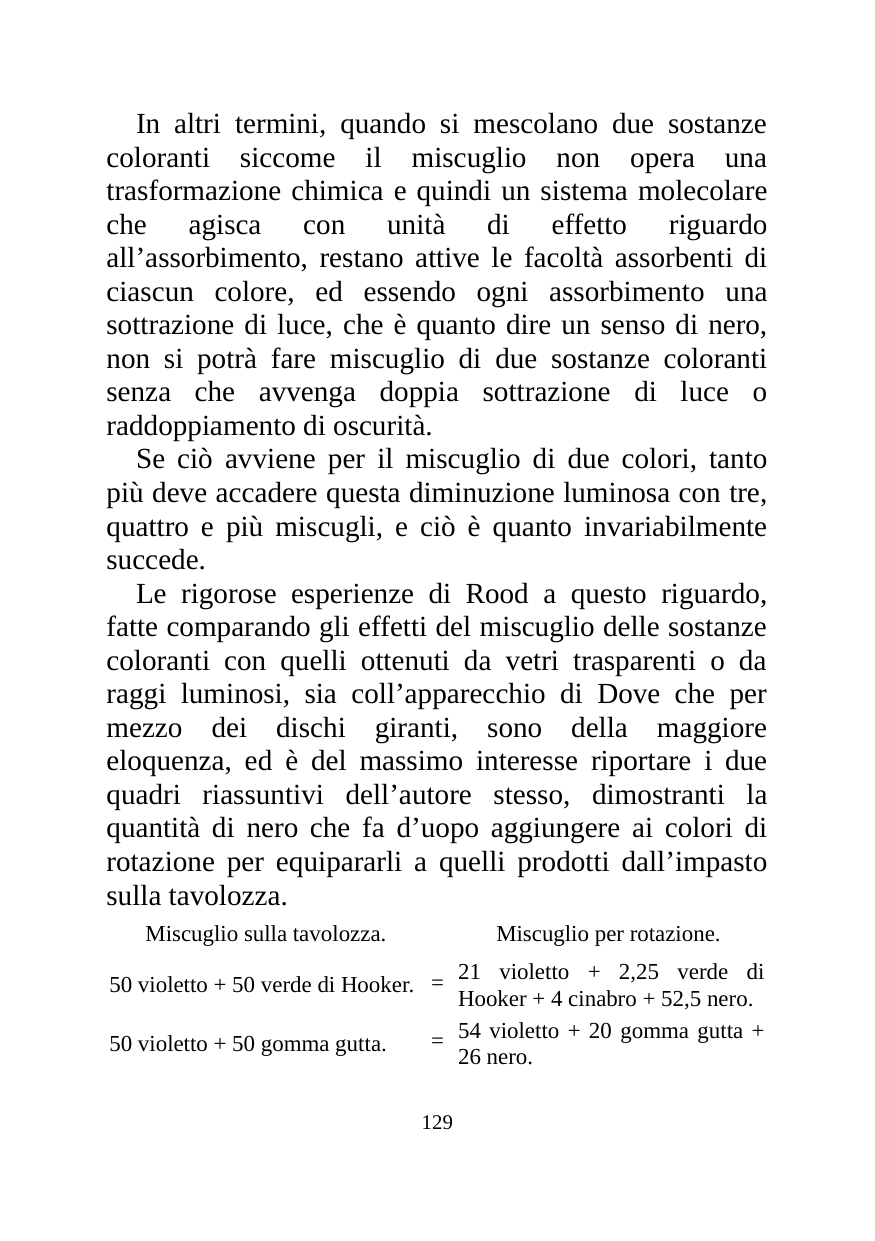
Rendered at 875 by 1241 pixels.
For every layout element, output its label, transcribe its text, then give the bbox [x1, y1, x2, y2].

table_header Miscuglio per rotazione. [449, 917, 768, 955]
table_cell = [425, 956, 449, 1014]
table_header Miscuglio sulla tavolozza. [106, 917, 425, 955]
table_cell 50 violetto + 50 verde di Hooker. [106, 956, 425, 1014]
table_header [425, 917, 449, 955]
text Se ciò avviene per il miscuglio di due colori, tanto più deve accadere questa diminuzione luminosa con tre, quattro e più miscugli, e ciò è quanto invariabilmente succede. [106, 442, 768, 576]
text Le rigorose esperienze di Rood a questo riguardo, fatte comparando gli effetti del miscuglio delle sostanze coloranti con quelli ottenuti da vetri trasparenti o da raggi luminosi, sia coll’apparecchio di Dove che per mezzo dei dischi giranti, sono della maggiore eloquenza, ed è del massimo interesse riportare i due quadri riassuntivi dell’autore stesso, dimostranti la quantità di nero che fa d’uopo aggiungere ai colori di rotazione per equipararli a quelli prodotti dall’impasto sulla tavolozza. [106, 576, 768, 911]
table_cell 50 violetto + 50 gomma gutta. [106, 1015, 425, 1073]
table_cell 54 violetto + 20 gomma gutta + 26 nero. [449, 1015, 768, 1073]
table_cell 21 violetto + 2,25 verde di Hooker + 4 cinabro + 52,5 nero. [449, 956, 768, 1014]
text In altri termini, quando si mescolano due sostanze coloranti siccome il miscuglio non opera una trasformazione chimica e quindi un sistema molecolare che agisca con unità di effetto riguardo all’assorbimento, restano attive le facoltà assorbenti di ciascun colore, ed essendo ogni assorbimento una sottrazione di luce, che è quanto dire un senso di nero, non si potrà fare miscuglio di due sostanze coloranti senza che avvenga doppia sottrazione di luce o raddoppiamento di oscurità. [106, 106, 768, 442]
table_cell = [425, 1015, 449, 1073]
